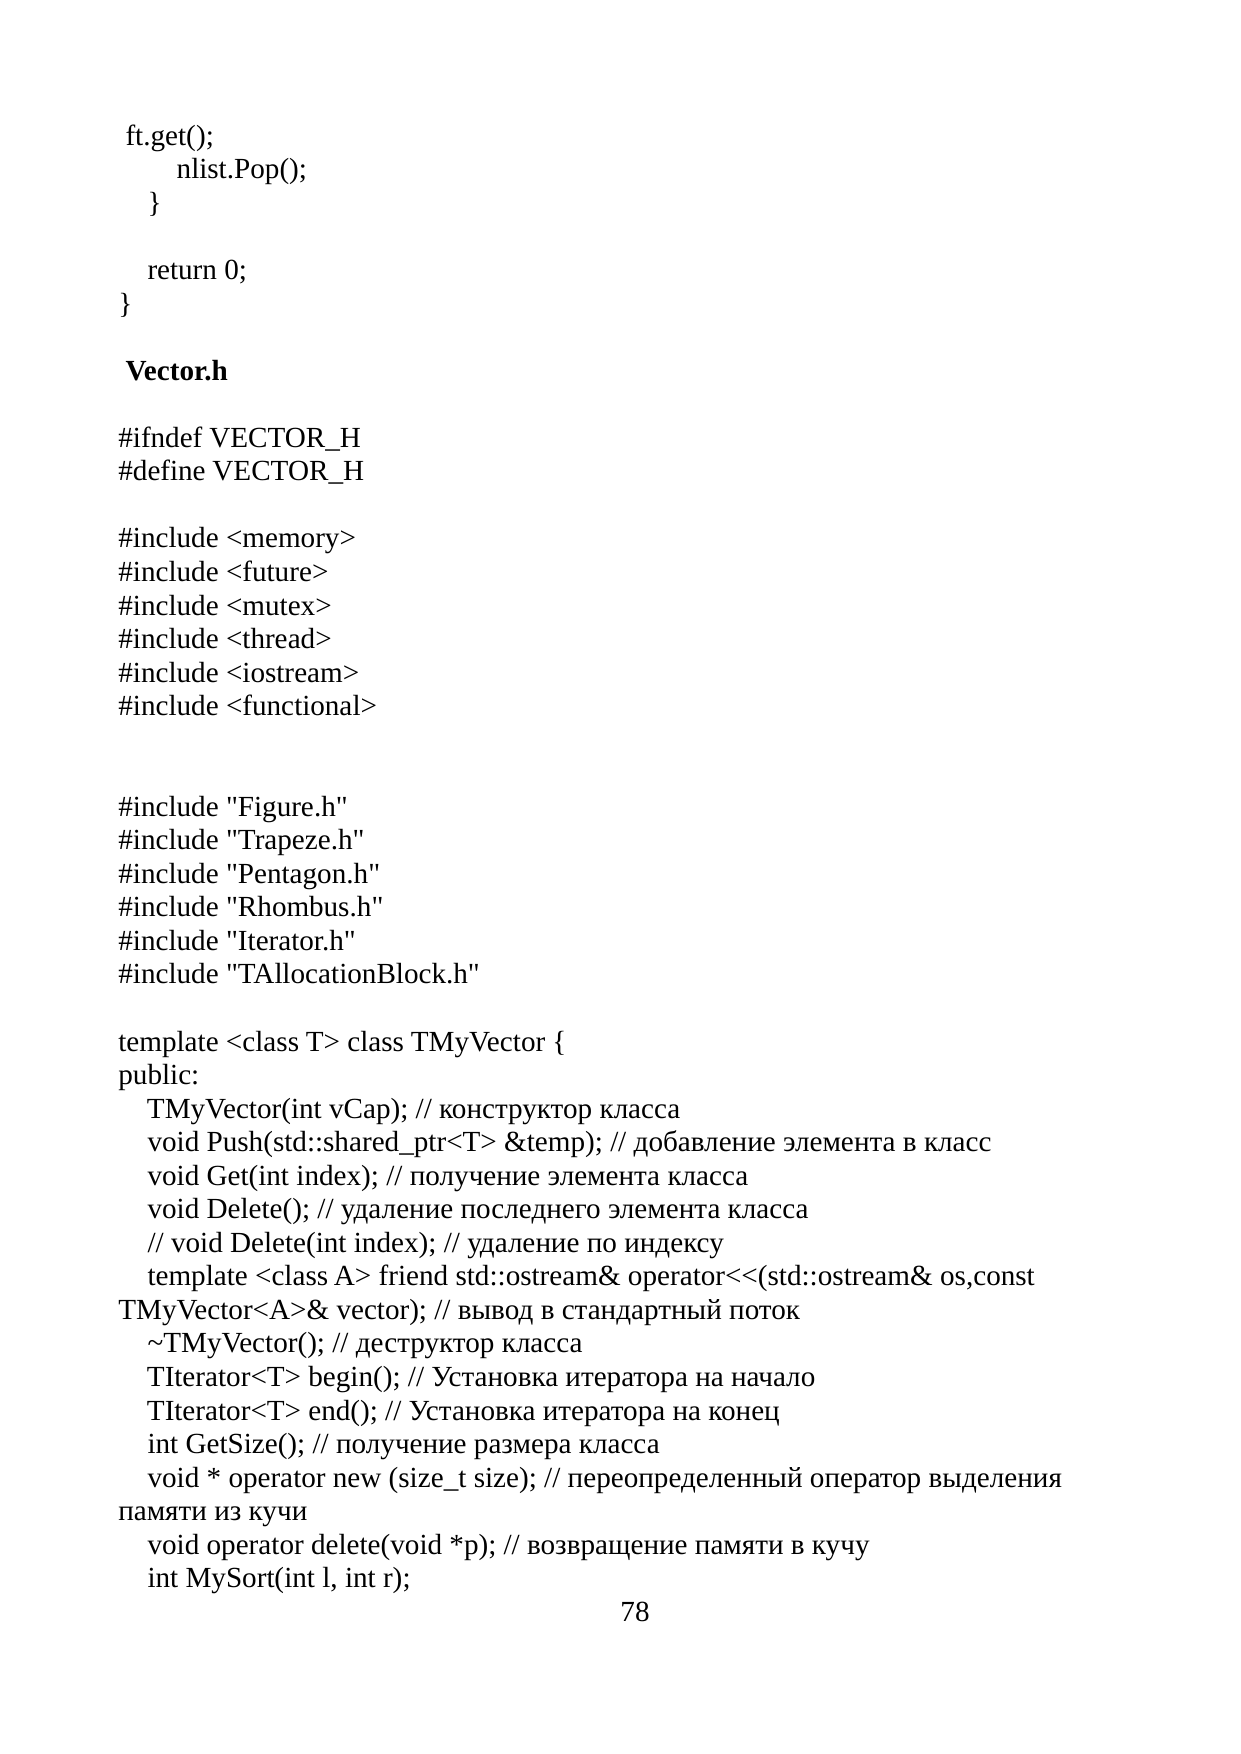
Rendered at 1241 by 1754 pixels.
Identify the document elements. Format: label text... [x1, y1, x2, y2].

text void operator delete(void *p); // возвращение памяти в кучу [118, 1527, 1122, 1560]
text #include <future> [118, 554, 1122, 588]
text template <class T> class TMyVector { [118, 1024, 1122, 1057]
text TIterator<T> begin(); // Установка итератора на начало [118, 1359, 1122, 1393]
text #include <functional> [118, 688, 1122, 722]
text } [118, 286, 1122, 319]
text TIterator<T> end(); // Установка итератора на конец [118, 1393, 1122, 1426]
text int MySort(int l, int r); [118, 1560, 1122, 1594]
text #ifndef VECTOR_H [118, 420, 1122, 453]
text return 0; [118, 252, 1122, 286]
text TMyVector(int vCap); // конструктор класса [118, 1091, 1122, 1124]
text #include <mutex> [118, 588, 1122, 621]
text #include "Trapeze.h" [118, 822, 1122, 856]
text public: [118, 1057, 1122, 1091]
text ft.get(); [118, 118, 1122, 152]
text #include <memory> [118, 521, 1122, 554]
text #include "TAllocationBlock.h" [118, 957, 1122, 990]
text #include "Pentagon.h" [118, 856, 1122, 889]
text void Push(std::shared_ptr<T> &temp); // добавление элемента в класс [118, 1124, 1122, 1158]
text #include "Iterator.h" [118, 923, 1122, 957]
text void Get(int index); // получение элемента класса [118, 1158, 1122, 1191]
text template <class A> friend std::ostream& operator<<(std::ostream& os,const TMyVector<A>& vector); // вывод в стандартный поток [118, 1258, 1122, 1326]
text int GetSize(); // получение размера класса [118, 1426, 1122, 1460]
text #include "Rhombus.h" [118, 889, 1122, 923]
text } [118, 185, 1122, 219]
text #include <thread> [118, 621, 1122, 655]
text ~TMyVector(); // деструктор класса [118, 1326, 1122, 1359]
text #define VECTOR_H [118, 453, 1122, 487]
text void Delete(); // удаление последнего элемента класса [118, 1191, 1122, 1225]
text nlist.Pop(); [118, 152, 1122, 185]
text void * operator new (size_t size); // переопределенный оператор выделения памяти из кучи [118, 1460, 1122, 1527]
text #include <iostream> [118, 655, 1122, 688]
text 78 [118, 1594, 1122, 1627]
text // void Delete(int index); // удаление по индексу [118, 1225, 1122, 1258]
text #include "Figure.h" [118, 789, 1122, 822]
text Vector.h [118, 353, 1122, 386]
